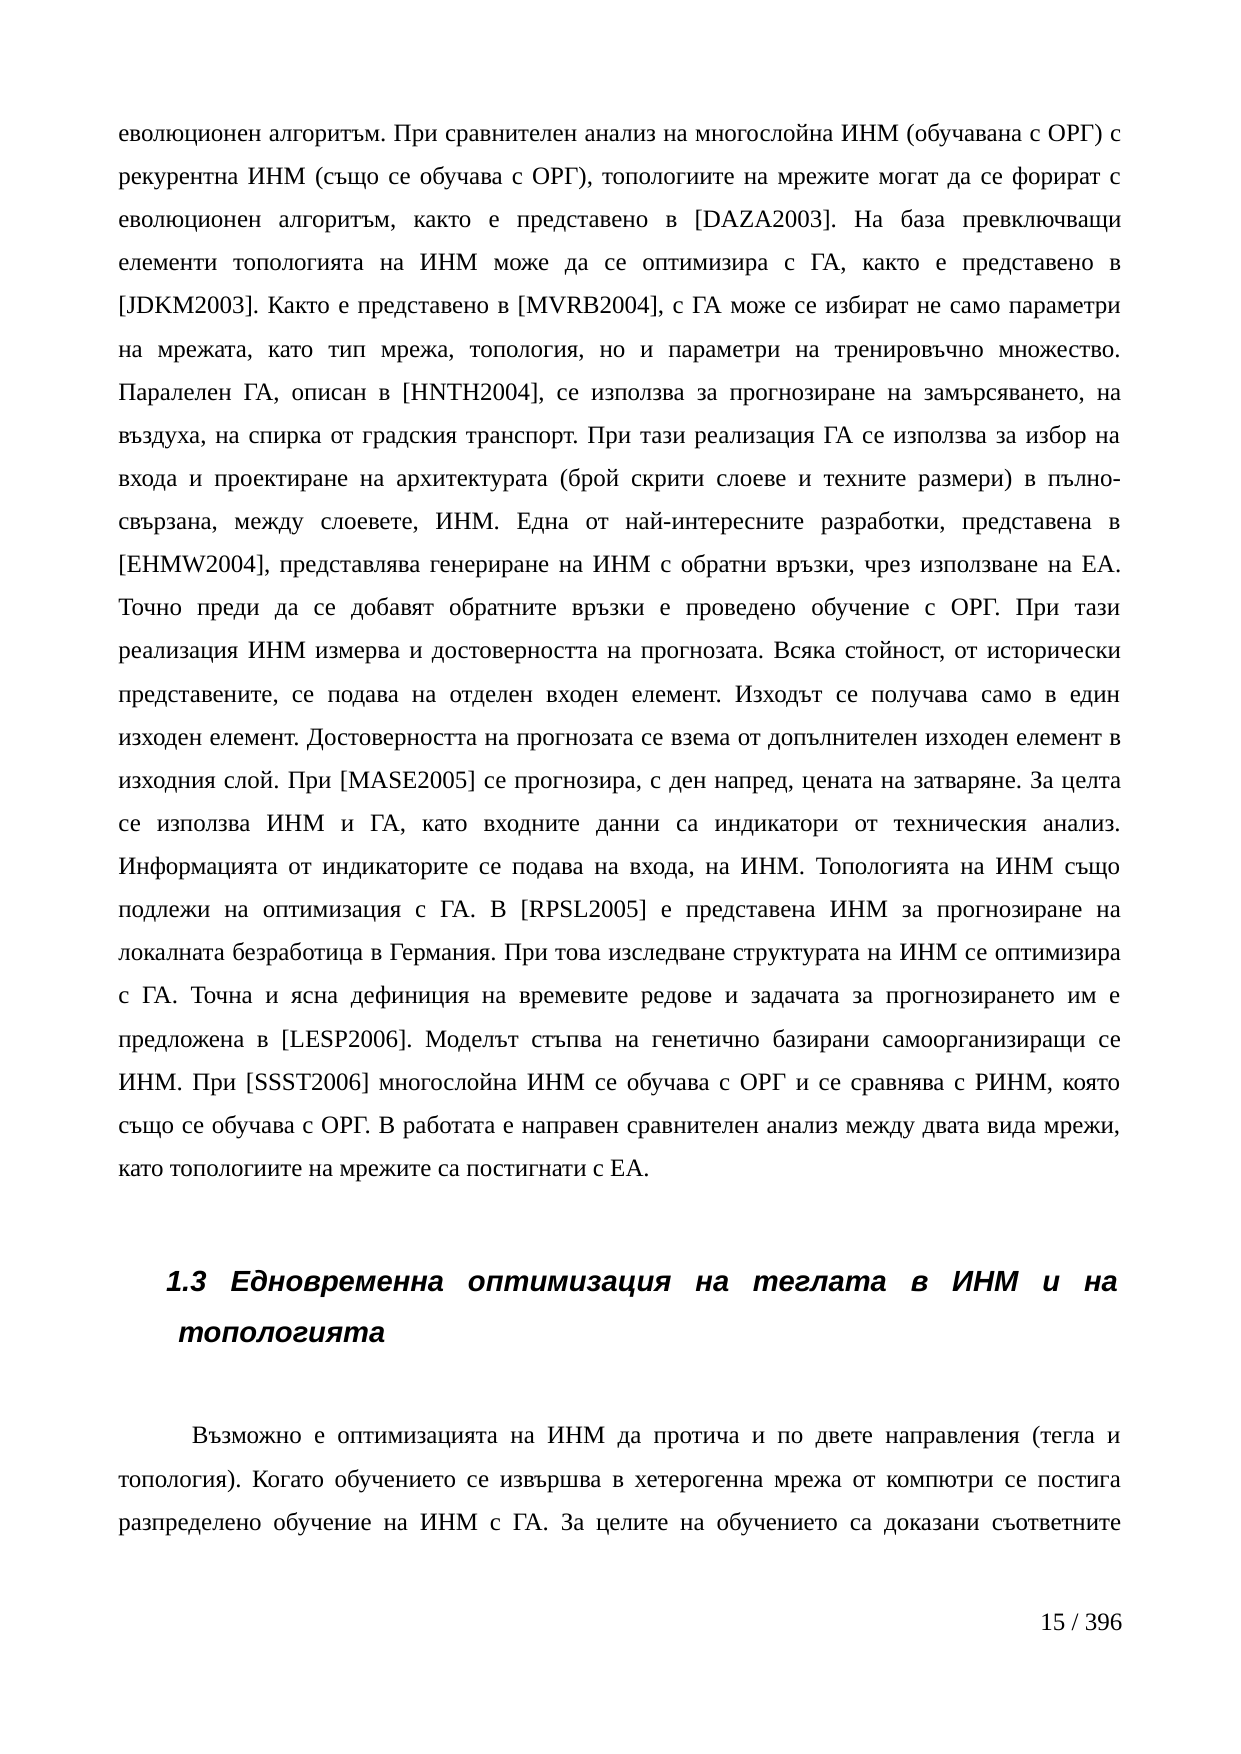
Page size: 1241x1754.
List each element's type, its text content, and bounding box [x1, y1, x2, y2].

subtitle 1.3 Едновременна оптимизация на теглата в ИНМ и на топологията [118, 1264, 1122, 1348]
text Възможно е оптимизацията на ИНМ да протича и по двете направления (тегла и топология). Когато обучението се извършва в хетерогенна мрежа от компютри се постига разпределено обучение на ИНМ с ГА. За целите на обучението са доказани съответните [118, 1421, 1122, 1536]
text еволюционен алгоритъм. При сравнителен анализ на многослойна ИНМ (обучавана с ОРГ) с рекурентна ИНМ (също се обучава с ОРГ), топологиите на мрежите могат да се форират с еволюционен алгоритъм, както е представено в [DAZA2003]. На база превключващи елементи топологията на ИНМ може да се оптимизира с ГА, както е представено в [JDKM2003]. Както е представено в [MVRB2004], с ГА може се избират не само параметри на мрежата, като тип мрежа, топология, но и параметри на тренировъчно множество. Паралелен ГА, описан в [HNTH2004], се използва за прогнозиране на замърсяването, на въздуха, на спирка от градския транспорт. При тази реализация ГА се използва за избор на входа и проектиране на архитектурата (брой скрити слоеве и техните размери) в пълно-свързана, между слоевете, ИНМ. Една от най-интересните разработки, представена в [EHMW2004], представлява генериране на ИНМ с обратни връзки, чрез използване на ЕА. Точно преди да се добавят обратните връзки е проведено обучение с ОРГ. При тази реализация ИНМ измерва и достоверността на прогнозата. Всяка стойност, от исторически представените, се подава на отделен входен елемент. Изходът се получава само в един изходен елемент. Достоверността на прогнозата се взема от допълнителен изходен елемент в изходния слой. При [MASE2005] се прогнозира, с ден напред, цената на затваряне. За целта се използва ИНМ и ГА, като входните данни са индикатори от техническия анализ. Информацията от индикаторите се подава на входа, на ИНМ. Топологията на ИНМ също подлежи на оптимизация с ГА. В [RPSL2005] е представена ИНМ за прогнозиране на локалната безработица в Германия. При това изследване структурата на ИНМ се оптимизира с ГА. Точна и ясна дефиниция на времевите редове и задачата за прогнозирането им е предложена в [LESP2006]. Моделът стъпва на генетично базирани самоорганизиращи се ИНМ. При [SSST2006] многослойна ИНМ се обучава с ОРГ и се сравнява с РИНМ, която също се обучава с ОРГ. В работата е направен сравнителен анализ между двата вида мрежи, като топологиите на мрежите са постигнати с ЕА. [118, 118, 1122, 1182]
